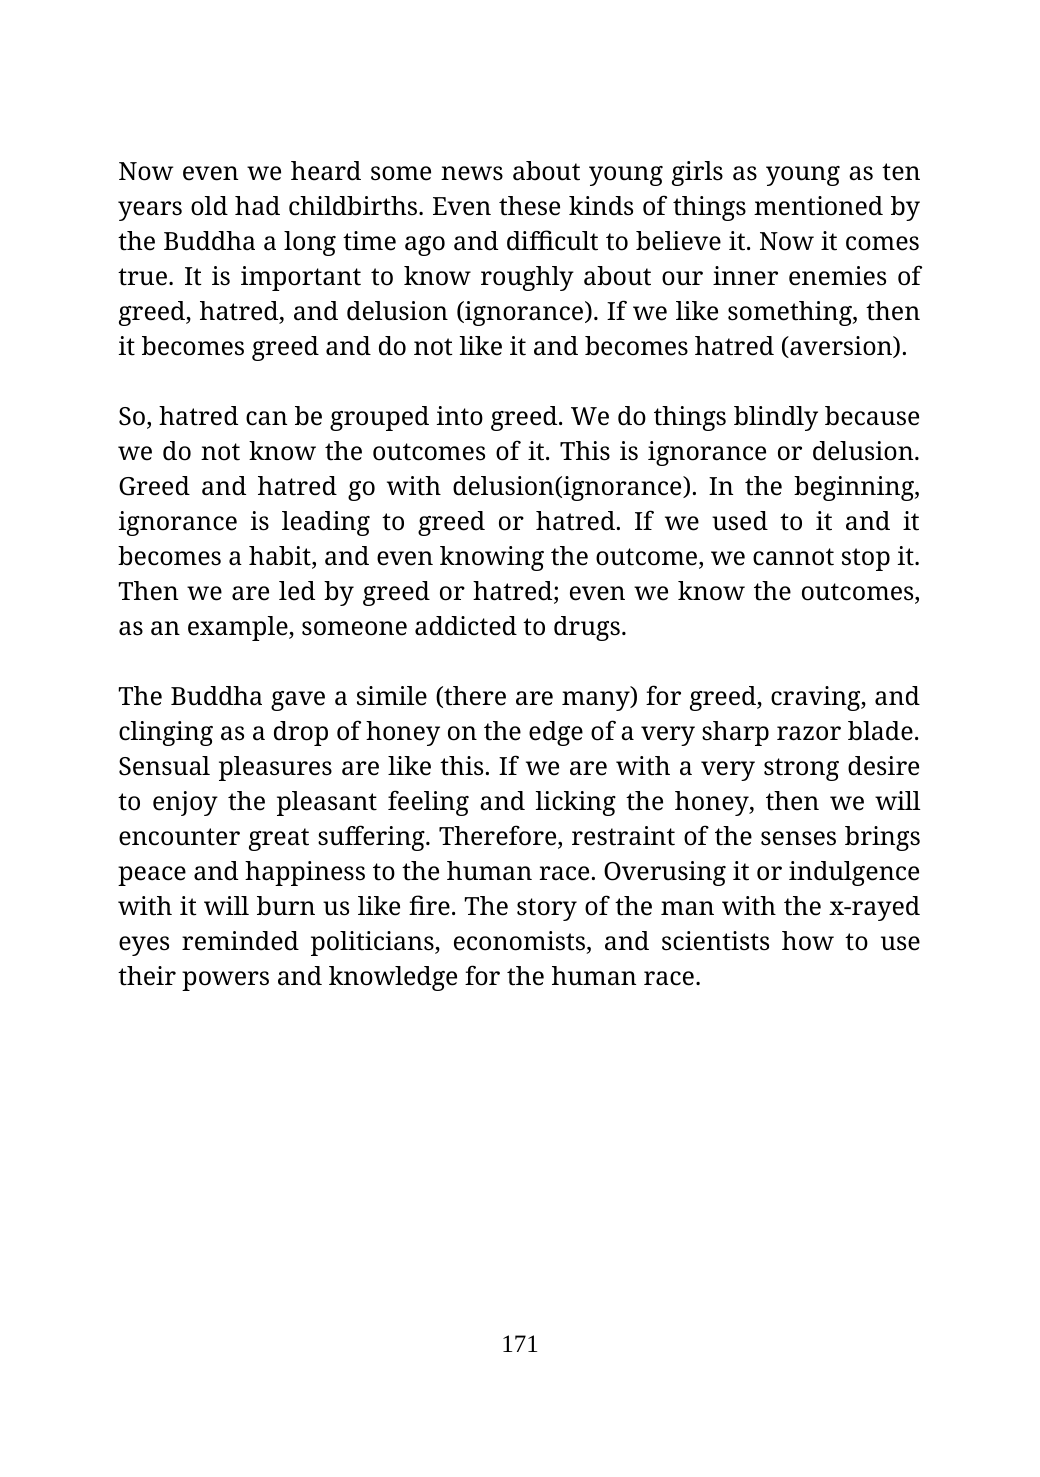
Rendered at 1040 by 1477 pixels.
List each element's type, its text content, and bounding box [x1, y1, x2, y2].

text Now even we heard some news about young girls as young as ten years old had childbirths. Even these kinds of things mentioned by the Buddha a long time ago and difficult to believe it. Now it comes true. It is important to know roughly about our inner enemies of greed, hatred, and delusion (ignorance). If we like something, then it becomes greed and do not like it and becomes hatred (aversion). So, hatred can be grouped into greed. We do things blindly because we do not know the outcomes of it. This is ignorance or delusion. Greed and hatred go with delusion(ignorance). In the beginning, ignorance is leading to greed or hatred. If we used to it and it becomes a habit, and even knowing the outcome, we cannot stop it. Then we are led by greed or hatred; even we know the outcomes, as an example, someone addicted to drugs. The Buddha gave a simile (there are many) for greed, craving, and clinging as a drop of honey on the edge of a very sharp razor blade. Sensual pleasures are like this. If we are with a very strong desire to enjoy the pleasant feeling and licking the honey, then we will encounter great suffering. Therefore, restraint of the senses brings peace and happiness to the human race. Overusing it or indulgence with it will burn us like fire. The story of the man with the x-rayed eyes reminded politicians, economists, and scientists how to use their powers and knowledge for the human race. [118, 118, 922, 993]
